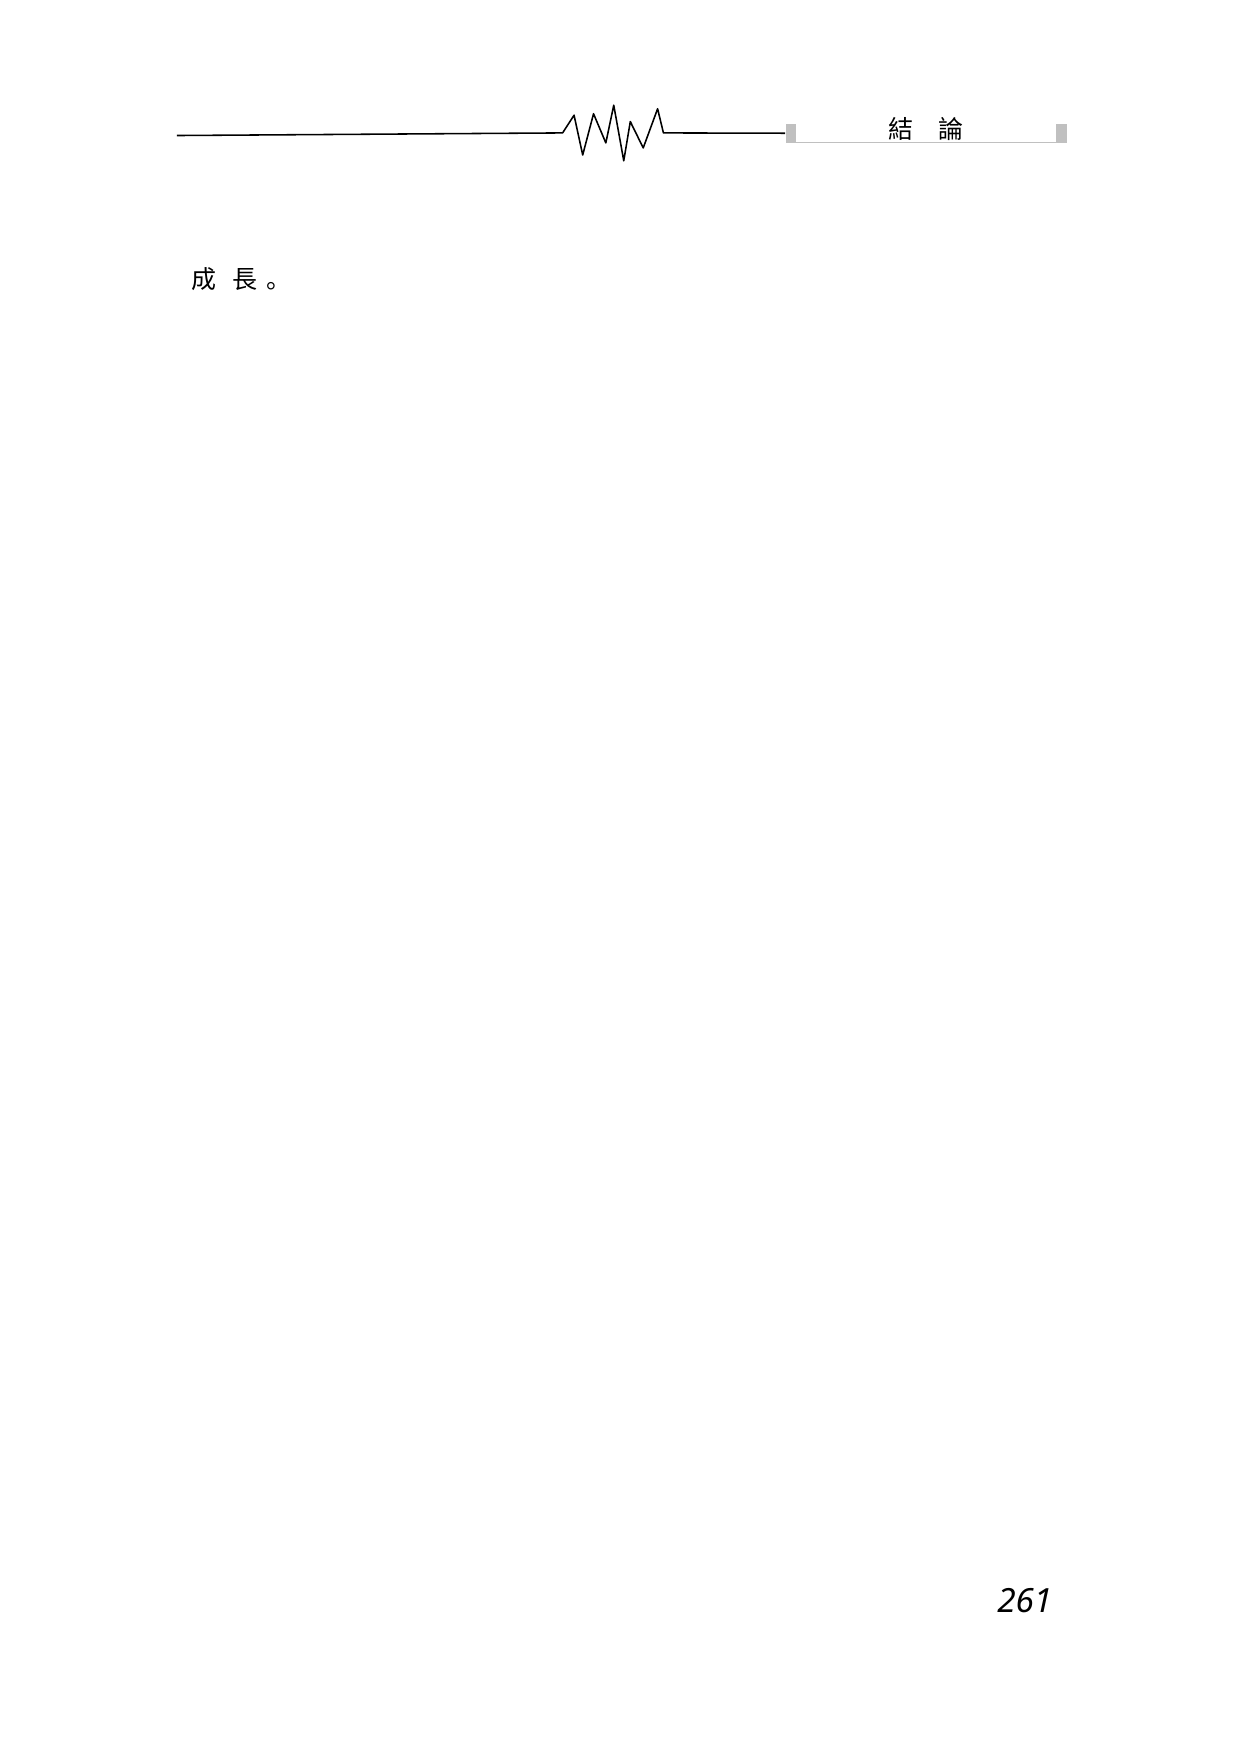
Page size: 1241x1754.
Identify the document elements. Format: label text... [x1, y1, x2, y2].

text 成長。 [183, 236, 1058, 299]
